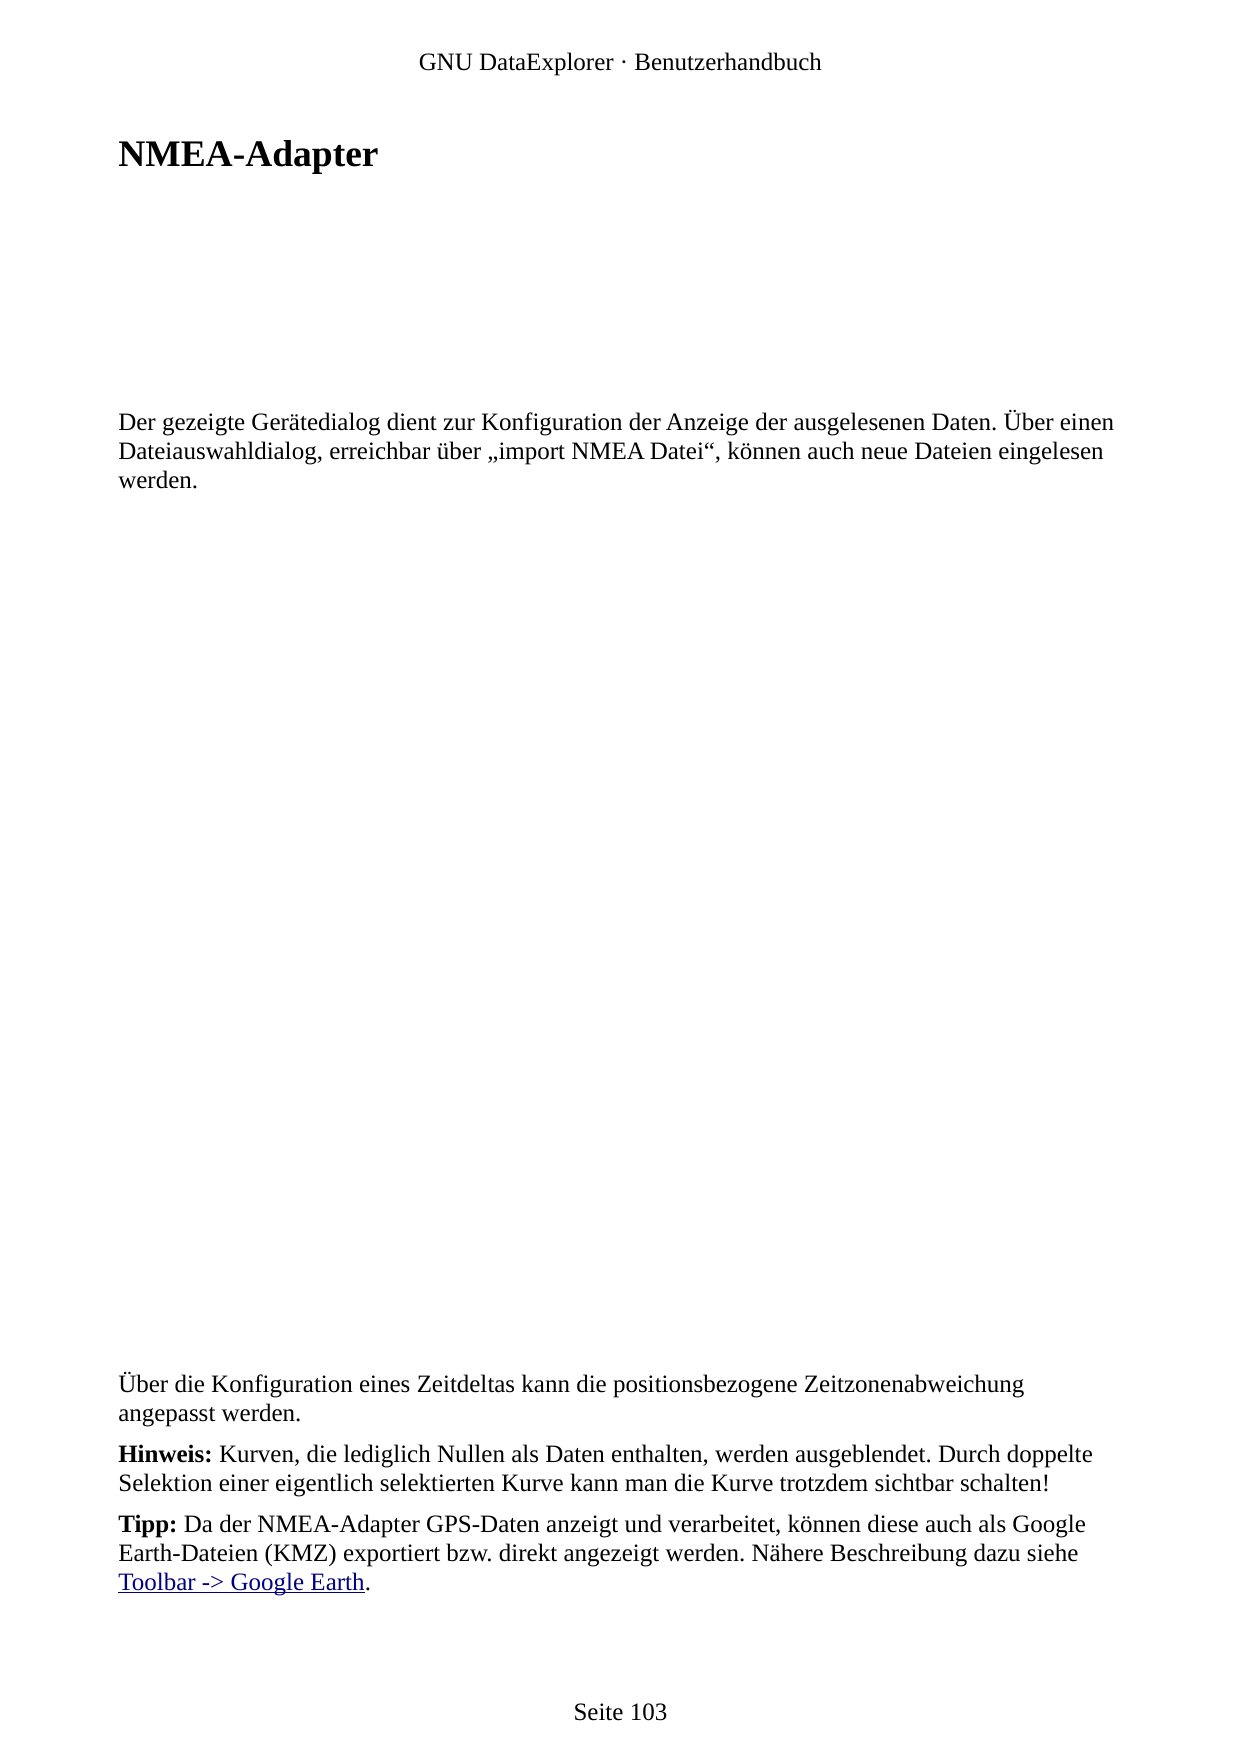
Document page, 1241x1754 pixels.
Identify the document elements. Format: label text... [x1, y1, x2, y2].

text Der gezeigte Gerätedialog dient zur Konfiguration der Anzeige der ausgelesenen Daten. Über einen Dateiauswahldialog, erreichbar über „import NMEA Datei“, können auch neue Dateien eingelesen werden. [118, 407, 1122, 493]
text Tipp: Da der NMEA-Adapter GPS-Daten anzeigt und verarbeitet, können diese auch als Google Earth-Dateien (KMZ) exportiert bzw. direkt angezeigt werden. Nähere Beschreibung dazu siehe Toolbar -> Google Earth. [118, 1509, 1122, 1596]
subtitle NMEA-Adapter [118, 131, 1122, 174]
text Über die Konfiguration eines Zeitdeltas kann die positionsbezogene Zeitzonenabweichung angepasst werden. [118, 1369, 1122, 1427]
text Hinweis: Kurven, die lediglich Nullen als Daten enthalten, werden ausgeblendet. Durch doppelte Selektion einer eigentlich selektierten Kurve kann man die Kurve trotzdem sichtbar schalten! [118, 1439, 1122, 1497]
